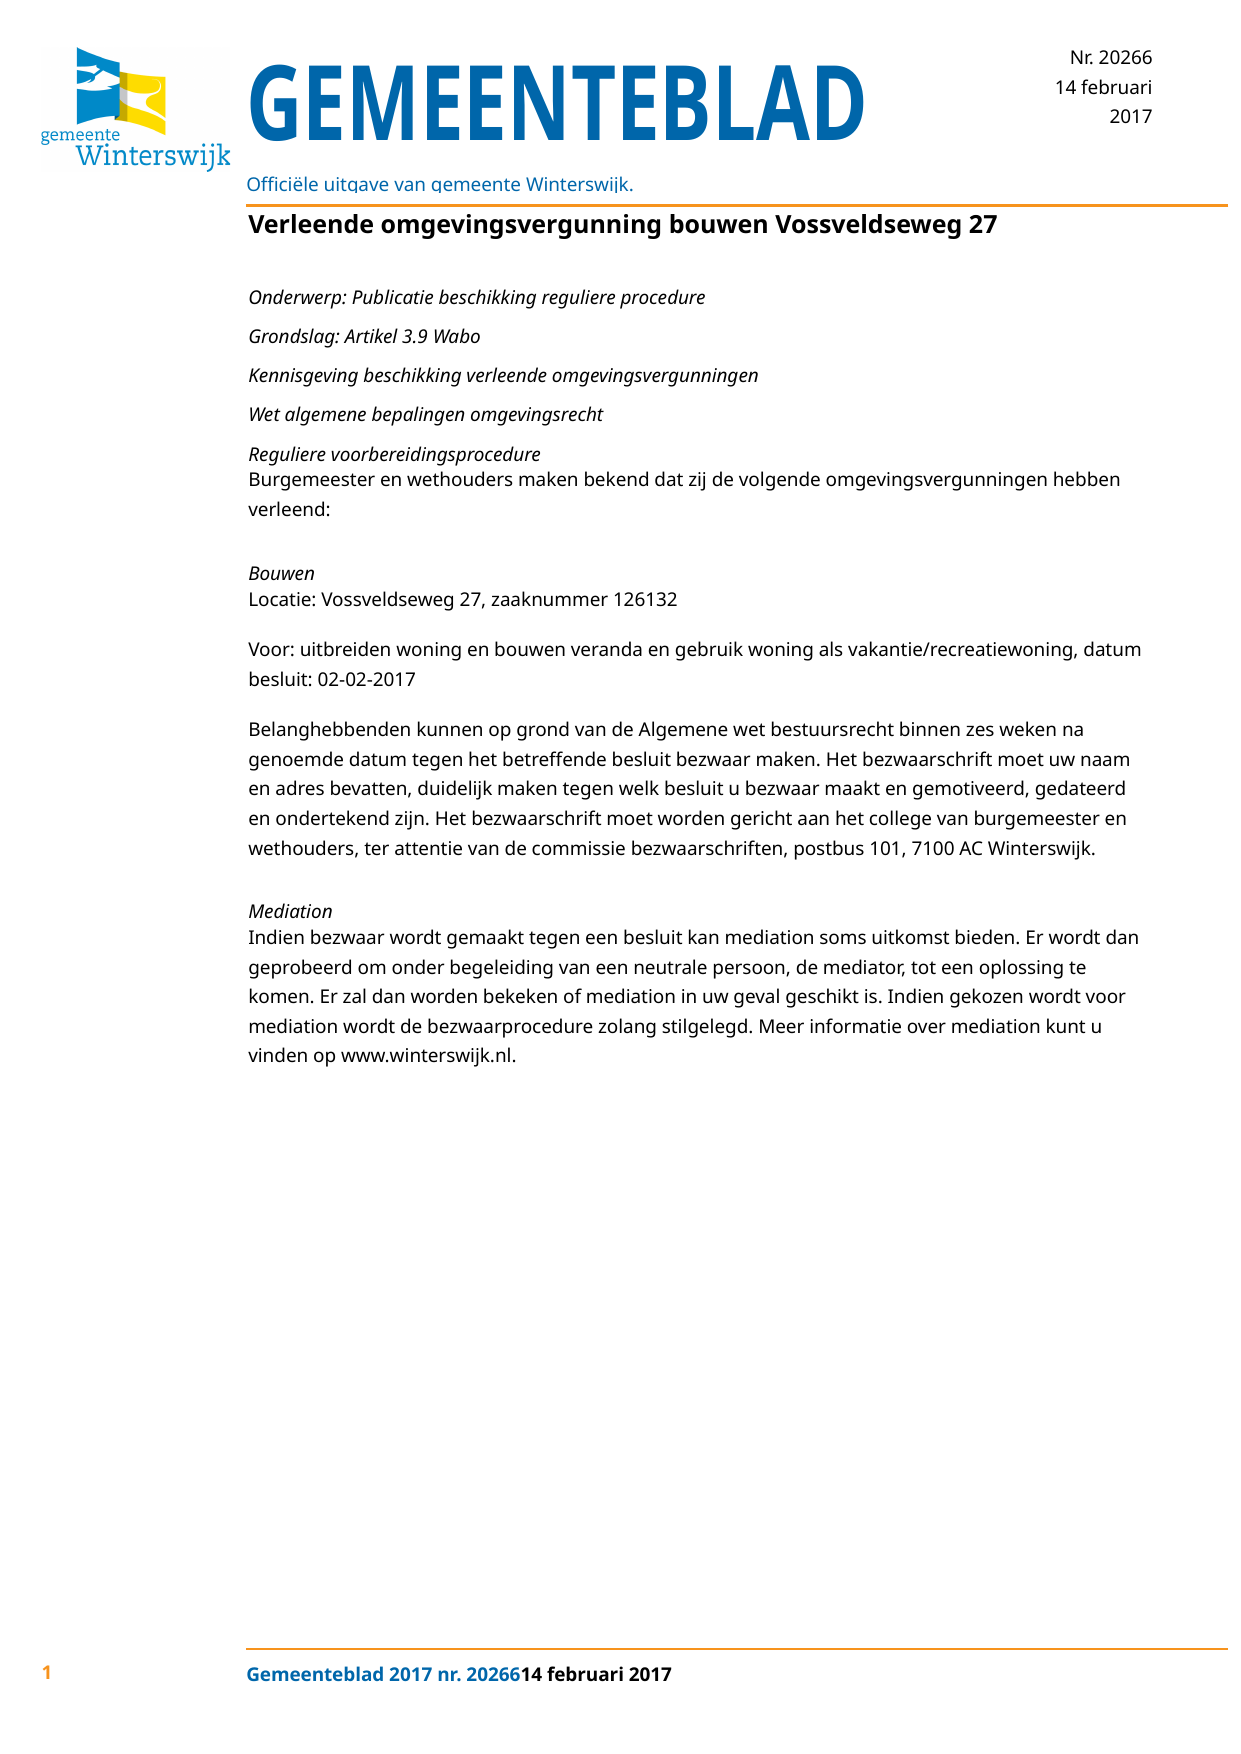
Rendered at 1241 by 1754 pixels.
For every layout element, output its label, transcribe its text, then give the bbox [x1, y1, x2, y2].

picture [225, 153, 231, 162]
text Wet algemene bepalingen omgevingsrecht [248, 402, 1152, 427]
picture [41, 47, 231, 172]
text Kennisgeving beschikking verleende omgevingsvergunningen [248, 362, 1152, 388]
text Mediation [248, 899, 1152, 924]
text Burgemeester en wethouders maken bekend dat zij de volgende omgevingsvergunningen hebben verleend: [248, 467, 1152, 522]
text Indien bezwaar wordt gemaakt tegen een besluit kan mediation soms uitkomst bieden. Er wordt dan geprobeerd om onder begeleiding van een neutrale persoon, de mediator, tot een oplossing te komen. Er zal dan worden bekeken of mediation in uw geval geschikt is. Indien gekozen wordt voor mediation wordt de bezwaarprocedure zolang stilgelegd. Meer informatie over mediation kunt u vinden op www.winterswijk.nl. [248, 924, 1152, 1068]
text Bouwen [248, 560, 1152, 586]
text Reguliere voorbereidingsprocedure [248, 441, 1152, 467]
text Onderwerp: Publicatie beschikking reguliere procedure [248, 284, 1152, 309]
text Grondslag: Artikel 3.9 Wabo [248, 323, 1152, 349]
text Locatie: Vossveldseweg 27, zaaknummer 126132 [248, 586, 1152, 612]
text Verleende omgevingsvergunning bouwen Vossveldseweg 27 [248, 207, 1152, 241]
text Belanghebbenden kunnen op grond van de Algemene wet bestuursrecht binnen zes weken na genoemde datum tegen het betreffende besluit bezwaar maken. Het bezwaarschrift moet uw naam en adres bevatten, duidelijk maken tegen welk besluit u bezwaar maakt en gemotiveerd, gedateerd en ondertekend zijn. Het bezwaarschrift moet worden gericht aan het college van burgemeester en wethouders, ter attentie van de commissie bezwaarschriften, postbus 101, 7100 AC Winterswijk. [248, 716, 1152, 860]
text Voor: uitbreiden woning en bouwen veranda en gebruik woning als vakantie/recreatiewoning, datum besluit: 02-02-2017 [248, 636, 1152, 692]
